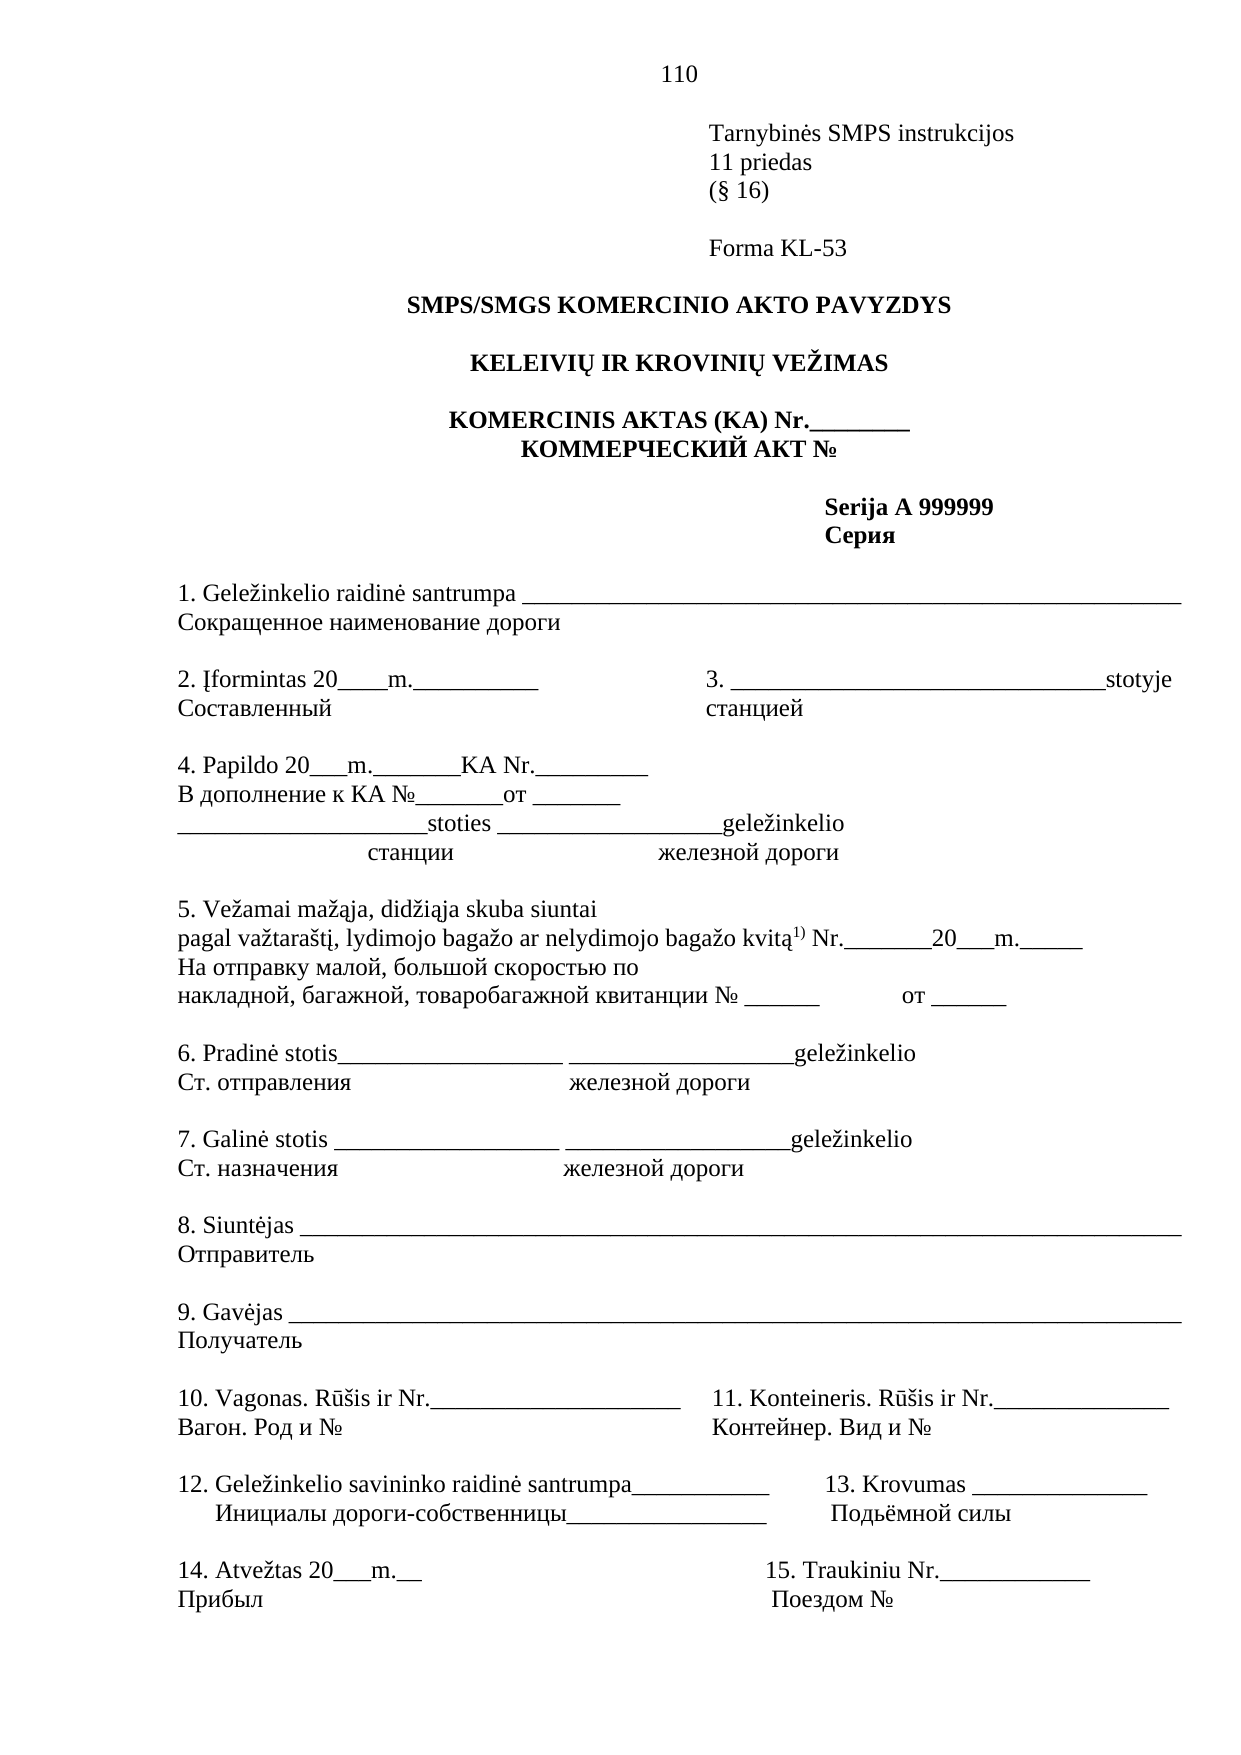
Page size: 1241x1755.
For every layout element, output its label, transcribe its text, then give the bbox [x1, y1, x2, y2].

text В дополнение к КА №_______от _______ [177, 779, 1181, 808]
text ____________________stoties __________________geležinkelio [177, 808, 1181, 837]
text 6. Pradinė stotis__________________ __________________geležinkelio [177, 1038, 1181, 1067]
text 12. Geležinkelio savininko raidinė santrumpa___________ 13. Krovumas ______________ [177, 1469, 1181, 1498]
text 7. Galinė stotis __________________ __________________geležinkelio [177, 1124, 1181, 1153]
text 8. Siuntėjas [177, 1211, 1181, 1239]
text (§ 16) [177, 176, 1181, 204]
text Вагон. Род и № Контейнер. Вид и № [177, 1412, 1181, 1441]
text 10. Vagonas. Rūšis ir Nr.____________________ 11. Konteineris. Rūšis ir Nr.______________ [177, 1383, 1181, 1412]
text Сокращeнное наименование дороги [177, 607, 1181, 636]
text На отправку малой, большой скоростью по [177, 952, 1181, 981]
text 5. Vežamai mažąja, didžiąja skuba siuntai [177, 894, 1181, 923]
text KOMERCINIS AKTAS (KA) Nr.________ [177, 406, 1181, 434]
text Инициалы дороги-собственницы________________ Подьёмной силы [177, 1498, 1181, 1527]
text Forma KL-53 [177, 233, 1181, 262]
text 14. Atvežtas 20___m.__ 15. Traukiniu Nr.____________ [177, 1556, 1181, 1584]
text SMPS/SMGS KOMERCINIO AKTO PAVYZDYS [177, 291, 1181, 319]
text Tarnybinės SMPS instrukcijos [177, 118, 1181, 147]
text Отправитель [177, 1239, 1181, 1268]
text Составленный станцией [177, 693, 1181, 722]
text Получатель [177, 1326, 1181, 1354]
text 1. Geležinkelio raidinė santrumpa [177, 578, 1181, 607]
text накладной, багажной, товаробагажной квитанции № ______ от ______ [177, 981, 1181, 1009]
text КОММЕРЧЕСКИЙ АКТ № [177, 434, 1181, 463]
text станции железной дороги [177, 837, 1181, 866]
text 11 priedas [177, 147, 1181, 176]
text 2. Įformintas 20____m.__________ 3. ______________________________stotyje [177, 664, 1181, 693]
text Ст. назначения железной дороги [177, 1153, 1181, 1182]
text Ст. отправления железной дороги [177, 1067, 1181, 1096]
text 4. Papildo 20___m._______KA Nr._________ [177, 751, 1181, 779]
text Серия [177, 521, 1181, 549]
text Serija A 999999 [177, 492, 1181, 521]
text KELEIVIŲ IR KROVINIŲ VEŽIMAS [177, 348, 1181, 377]
text pagal važtaraštį, lydimojo bagažo ar nelydimojo bagažo kvitą1) Nr._______20___m._____ [177, 923, 1181, 952]
text Прибыл Поездом № [177, 1584, 1181, 1613]
text 9. Gavėjas [177, 1297, 1181, 1326]
